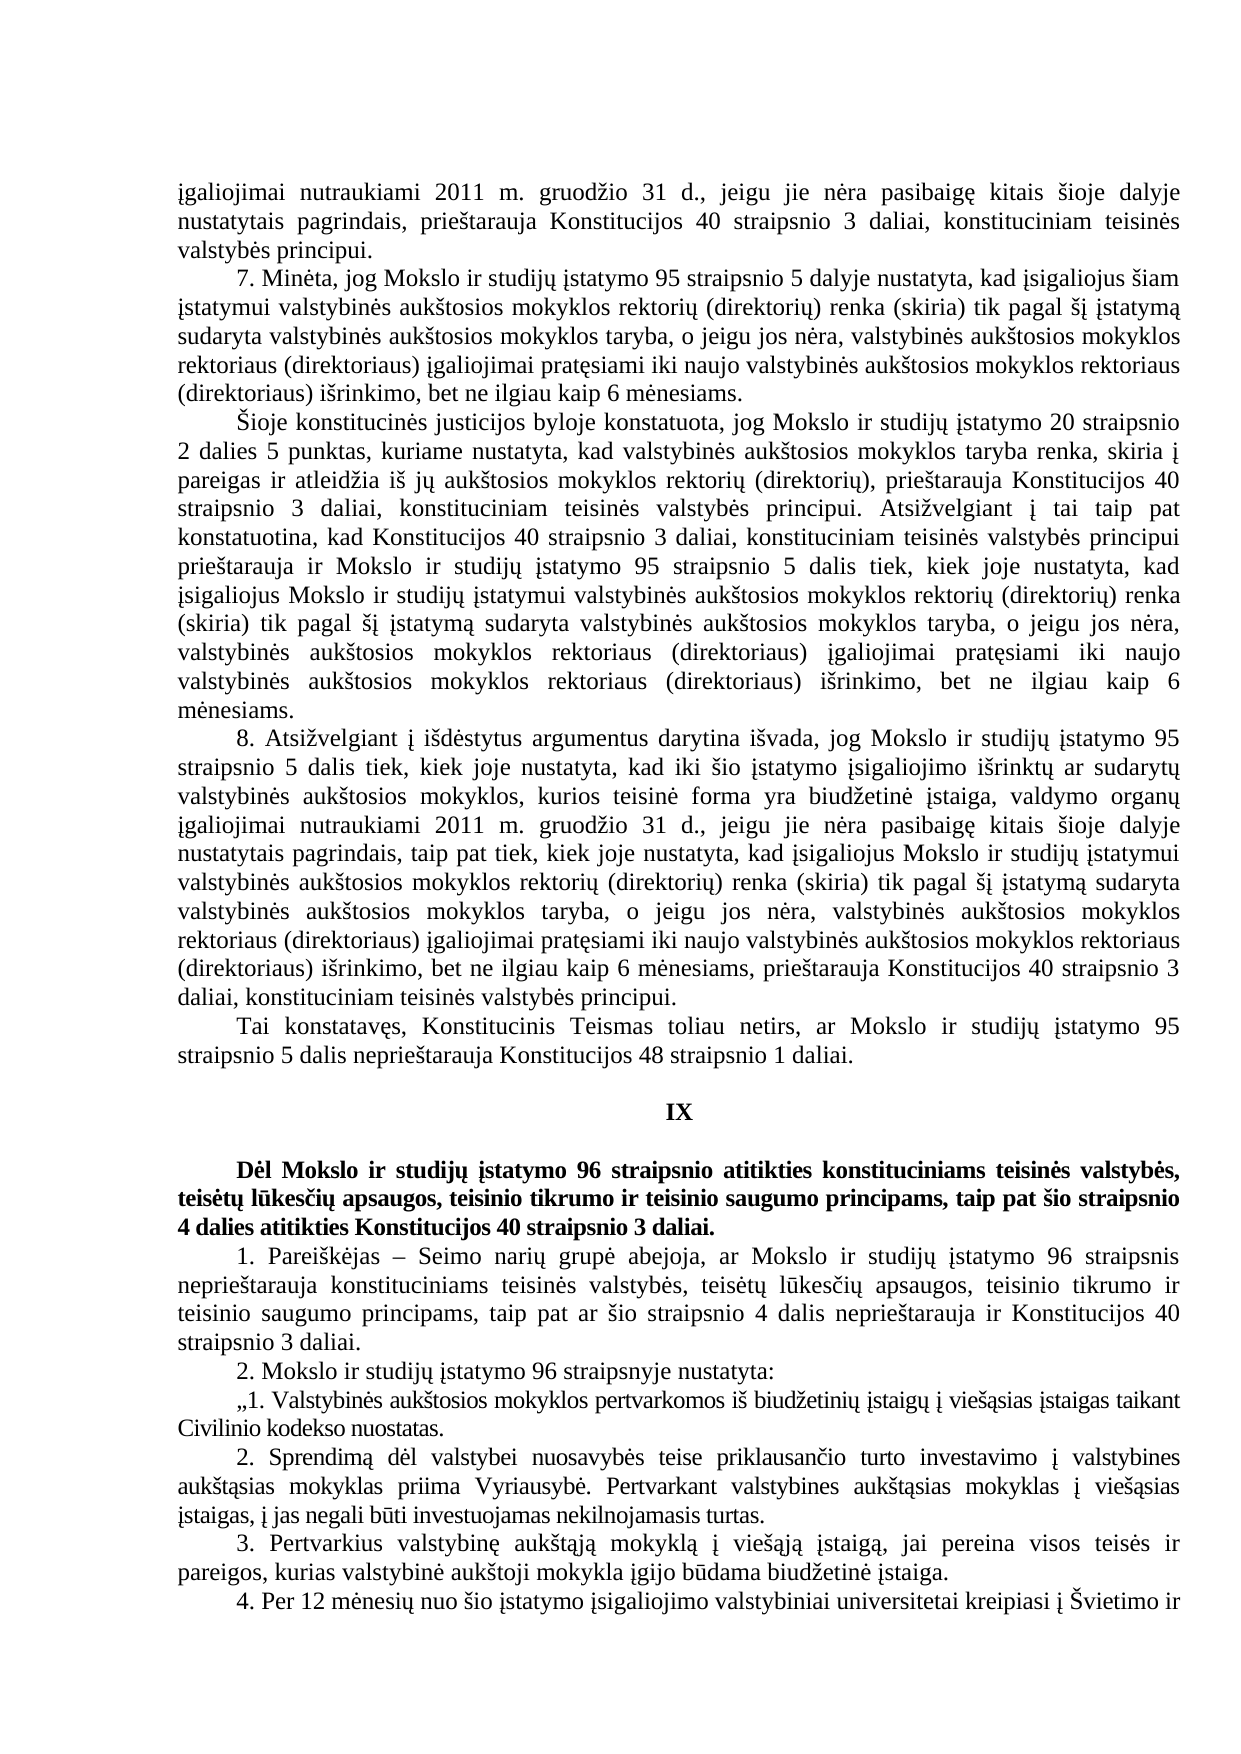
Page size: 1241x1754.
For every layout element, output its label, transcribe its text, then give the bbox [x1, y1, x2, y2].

text Tai konstatavęs, Konstitucinis Teismas toliau netirs, ar Mokslo ir studijų įstatymo 95 straipsnio 5 dalis neprieštarauja Konstitucijos 48 straipsnio 1 daliai. [177, 1011, 1181, 1068]
text įgaliojimai nutraukiami 2011 m. gruodžio 31 d., jeigu jie nėra pasibaigę kitais šioje dalyje nustatytais pagrindais, prieštarauja Konstitucijos 40 straipsnio 3 daliai, konstituciniam teisinės valstybės principui. [177, 177, 1181, 263]
text IX [177, 1097, 1181, 1126]
text 3. Pertvarkius valstybinę aukštąją mokyklą į viešąją įstaigą, jai pereina visos teisės ir pareigos, kurias valstybinė aukštoji mokykla įgijo būdama biudžetinė įstaiga. [177, 1528, 1181, 1586]
text Dėl Mokslo ir studijų įstatymo 96 straipsnio atitikties konstituciniams teisinės valstybės, teisėtų lūkesčių apsaugos, teisinio tikrumo ir teisinio saugumo principams, taip pat šio straipsnio 4 dalies atitikties Konstitucijos 40 straipsnio 3 daliai. [177, 1155, 1181, 1241]
text Šioje konstitucinės justicijos byloje konstatuota, jog Mokslo ir studijų įstatymo 20 straipsnio 2 dalies 5 punktas, kuriame nustatyta, kad valstybinės aukštosios mokyklos taryba renka, skiria į pareigas ir atleidžia iš jų aukštosios mokyklos rektorių (direktorių), prieštarauja Konstitucijos 40 straipsnio 3 daliai, konstituciniam teisinės valstybės principui. Atsižvelgiant į tai taip pat konstatuotina, kad Konstitucijos 40 straipsnio 3 daliai, konstituciniam teisinės valstybės principui prieštarauja ir Mokslo ir studijų įstatymo 95 straipsnio 5 dalis tiek, kiek joje nustatyta, kad įsigaliojus Mokslo ir studijų įstatymui valstybinės aukštosios mokyklos rektorių (direktorių) renka (skiria) tik pagal šį įstatymą sudaryta valstybinės aukštosios mokyklos taryba, o jeigu jos nėra, valstybinės aukštosios mokyklos rektoriaus (direktoriaus) įgaliojimai pratęsiami iki naujo valstybinės aukštosios mokyklos rektoriaus (direktoriaus) išrinkimo, bet ne ilgiau kaip 6 mėnesiams. [177, 407, 1181, 723]
text 2. Mokslo ir studijų įstatymo 96 straipsnyje nustatyta: [177, 1356, 1181, 1385]
text 7. Minėta, jog Mokslo ir studijų įstatymo 95 straipsnio 5 dalyje nustatyta, kad įsigaliojus šiam įstatymui valstybinės aukštosios mokyklos rektorių (direktorių) renka (skiria) tik pagal šį įstatymą sudaryta valstybinės aukštosios mokyklos taryba, o jeigu jos nėra, valstybinės aukštosios mokyklos rektoriaus (direktoriaus) įgaliojimai pratęsiami iki naujo valstybinės aukštosios mokyklos rektoriaus (direktoriaus) išrinkimo, bet ne ilgiau kaip 6 mėnesiams. [177, 263, 1181, 407]
text 8. Atsižvelgiant į išdėstytus argumentus darytina išvada, jog Mokslo ir studijų įstatymo 95 straipsnio 5 dalis tiek, kiek joje nustatyta, kad iki šio įstatymo įsigaliojimo išrinktų ar sudarytų valstybinės aukštosios mokyklos, kurios teisinė forma yra biudžetinė įstaiga, valdymo organų įgaliojimai nutraukiami 2011 m. gruodžio 31 d., jeigu jie nėra pasibaigę kitais šioje dalyje nustatytais pagrindais, taip pat tiek, kiek joje nustatyta, kad įsigaliojus Mokslo ir studijų įstatymui valstybinės aukštosios mokyklos rektorių (direktorių) renka (skiria) tik pagal šį įstatymą sudaryta valstybinės aukštosios mokyklos taryba, o jeigu jos nėra, valstybinės aukštosios mokyklos rektoriaus (direktoriaus) įgaliojimai pratęsiami iki naujo valstybinės aukštosios mokyklos rektoriaus (direktoriaus) išrinkimo, bet ne ilgiau kaip 6 mėnesiams, prieštarauja Konstitucijos 40 straipsnio 3 daliai, konstituciniam teisinės valstybės principui. [177, 723, 1181, 1011]
text „1. Valstybinės aukštosios mokyklos pertvarkomos iš biudžetinių įstaigų į viešąsias įstaigas taikant Civilinio kodekso nuostatas. [177, 1385, 1181, 1442]
text 1. Pareiškėjas – Seimo narių grupė abejoja, ar Mokslo ir studijų įstatymo 96 straipsnis neprieštarauja konstituciniams teisinės valstybės, teisėtų lūkesčių apsaugos, teisinio tikrumo ir teisinio saugumo principams, taip pat ar šio straipsnio 4 dalis neprieštarauja ir Konstitucijos 40 straipsnio 3 daliai. [177, 1241, 1181, 1356]
text 2. Sprendimą dėl valstybei nuosavybės teise priklausančio turto investavimo į valstybines aukštąsias mokyklas priima Vyriausybė. Pertvarkant valstybines aukštąsias mokyklas į viešąsias įstaigas, į jas negali būti investuojamas nekilnojamasis turtas. [177, 1442, 1181, 1528]
text 4. Per 12 mėnesių nuo šio įstatymo įsigaliojimo valstybiniai universitetai kreipiasi į Švietimo ir [177, 1586, 1181, 1615]
